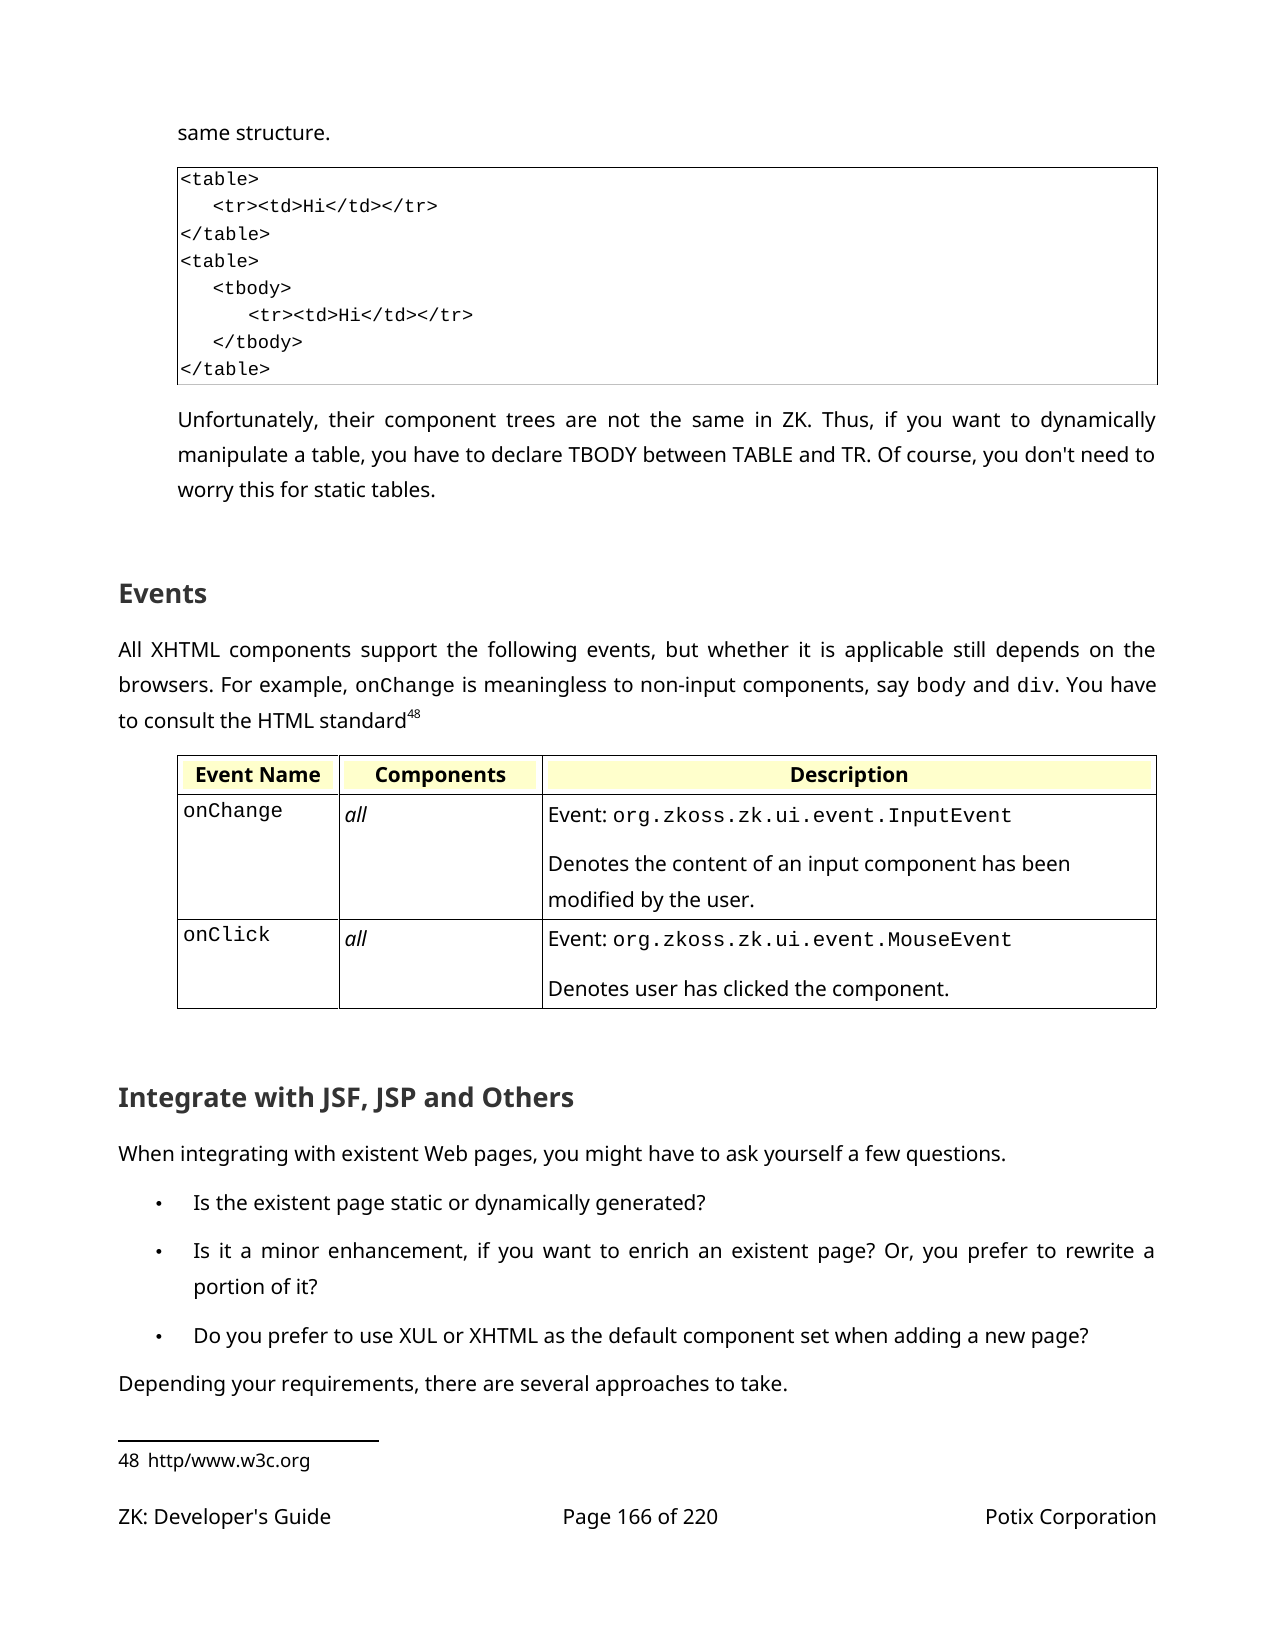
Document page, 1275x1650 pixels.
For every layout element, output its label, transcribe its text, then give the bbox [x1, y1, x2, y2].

text <tr><td>Hi</td></tr> [178, 303, 1157, 327]
table_cell all [340, 920, 542, 1008]
table_cell onChange [178, 795, 338, 919]
text </tbody> [178, 330, 1157, 354]
list Is the existent page static or dynamically generated? [156, 1188, 1157, 1216]
text All XHTML components support the following events, but whether it is applicable still depends on the browsers. For example, onChange is meaningless to non-input components, say body and div. You have to consult the HTML standard [118, 635, 1157, 734]
text </table> [178, 357, 1157, 384]
subtitle Integrate with JSF, JSP and Others [118, 1078, 1157, 1115]
table_cell Event: org.zkoss.zk.ui.event.MouseEvent Denotes user has clicked the component. [543, 920, 1156, 1008]
text <tr><td>Hi</td></tr> [178, 194, 1157, 218]
table_header Description [543, 756, 1156, 794]
text Unfortunately, their component trees are not the same in ZK. Thus, if you want to dynamically manipulate a table, you have to declare TBODY between TABLE and TR. Of course, you don't need to worry this for static tables. [177, 405, 1157, 504]
text http/www.w3c.org [118, 1447, 1157, 1473]
list Is it a minor enhancement, if you want to enrich an existent page? Or, you prefer to rewrite a portion of it? [156, 1237, 1157, 1300]
table_cell all [340, 795, 542, 919]
subtitle Events [118, 575, 1157, 611]
text <table> [178, 168, 1157, 191]
text </table> [178, 221, 1157, 246]
text Depending your requirements, there are several approaches to take. [118, 1369, 1157, 1398]
text <tbody> [178, 276, 1157, 300]
text same structure. [177, 118, 1157, 146]
table_header Components [340, 756, 542, 794]
table_cell onClick [178, 920, 338, 1008]
table_cell Event: org.zkoss.zk.ui.event.InputEvent Denotes the content of an input component has been modified by the user. [543, 795, 1156, 919]
text When integrating with existent Web pages, you might have to ask yourself a few questions. [118, 1139, 1157, 1167]
text <table> [178, 248, 1157, 273]
list Do you prefer to use XUL or XHTML as the default component set when adding a new page? [156, 1321, 1157, 1349]
table_header Event Name [178, 756, 338, 794]
